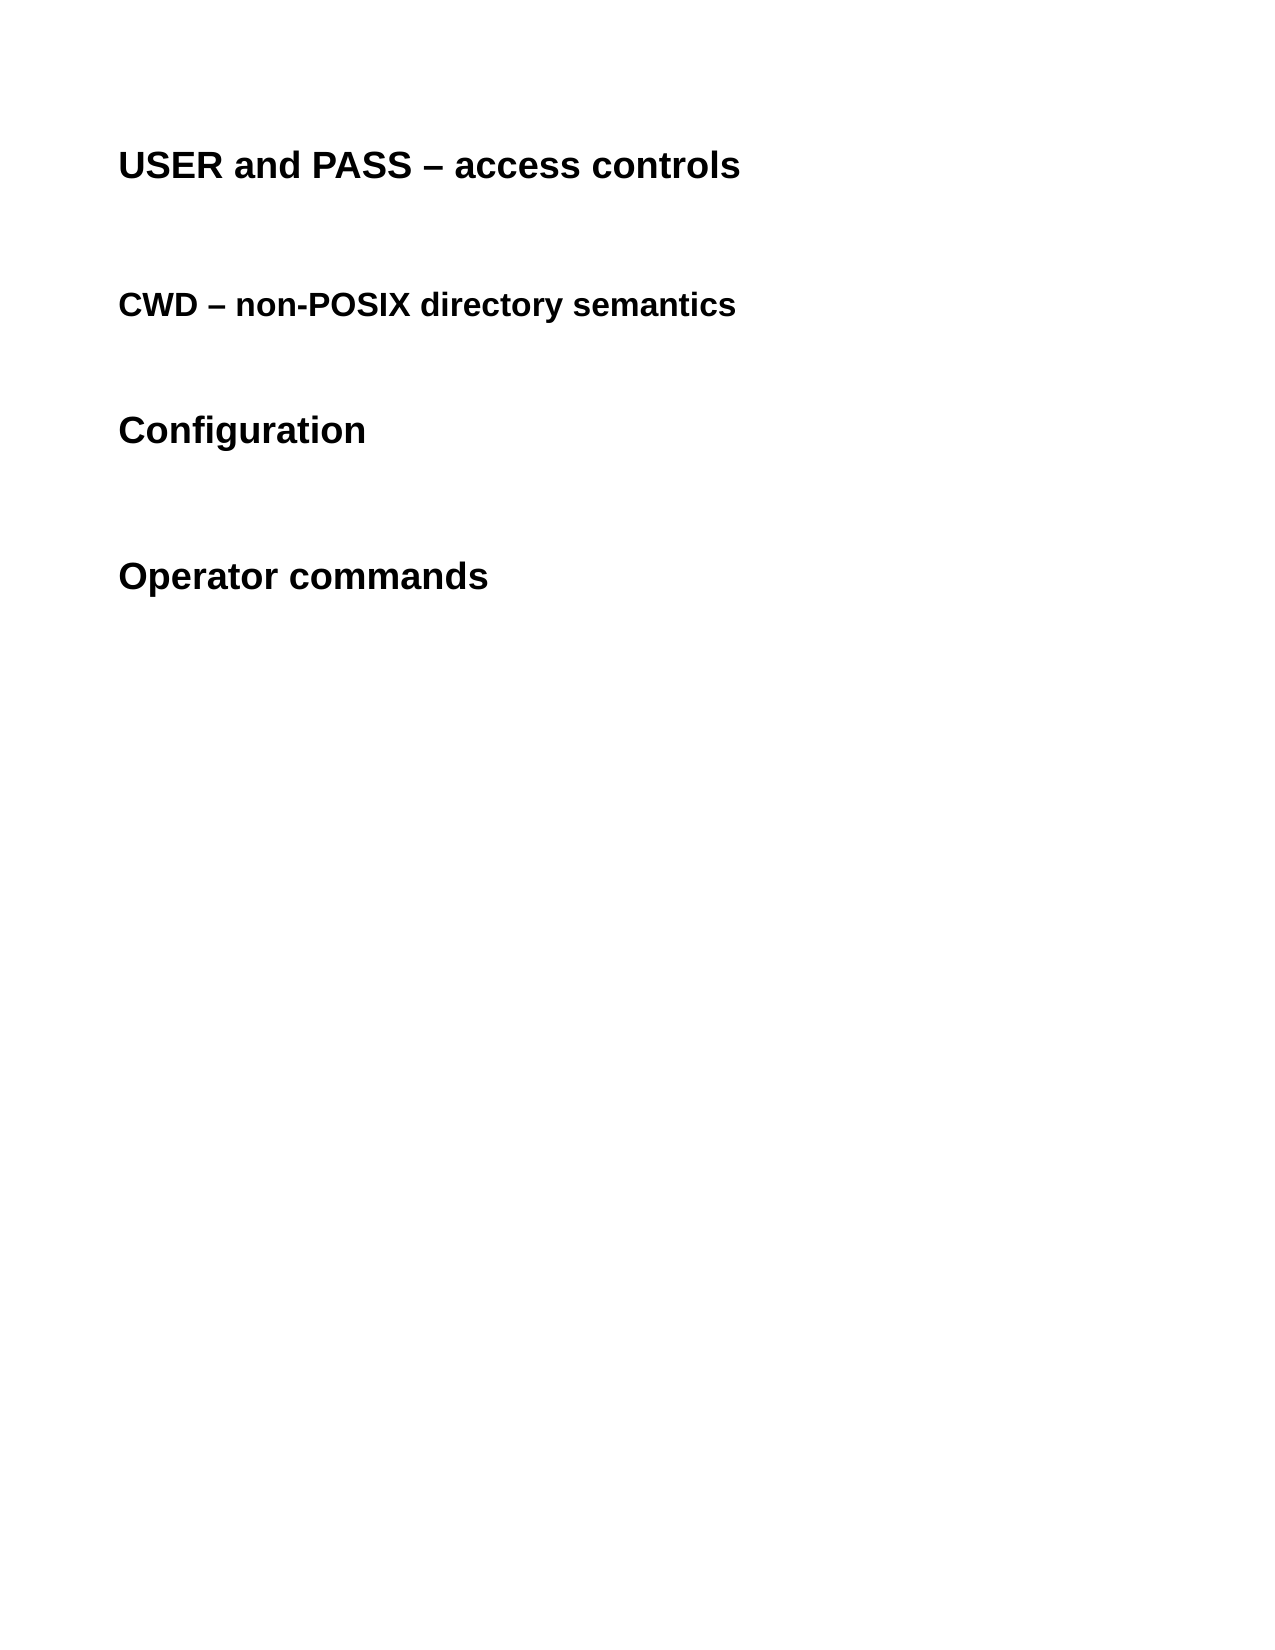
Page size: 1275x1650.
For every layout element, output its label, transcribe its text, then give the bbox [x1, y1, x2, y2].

subtitle USER and PASS – access controls [118, 143, 1157, 187]
subtitle CWD – non-POSIX directory semantics [118, 284, 1157, 323]
subtitle Configuration [118, 408, 1157, 452]
subtitle Operator commands [118, 553, 1157, 597]
